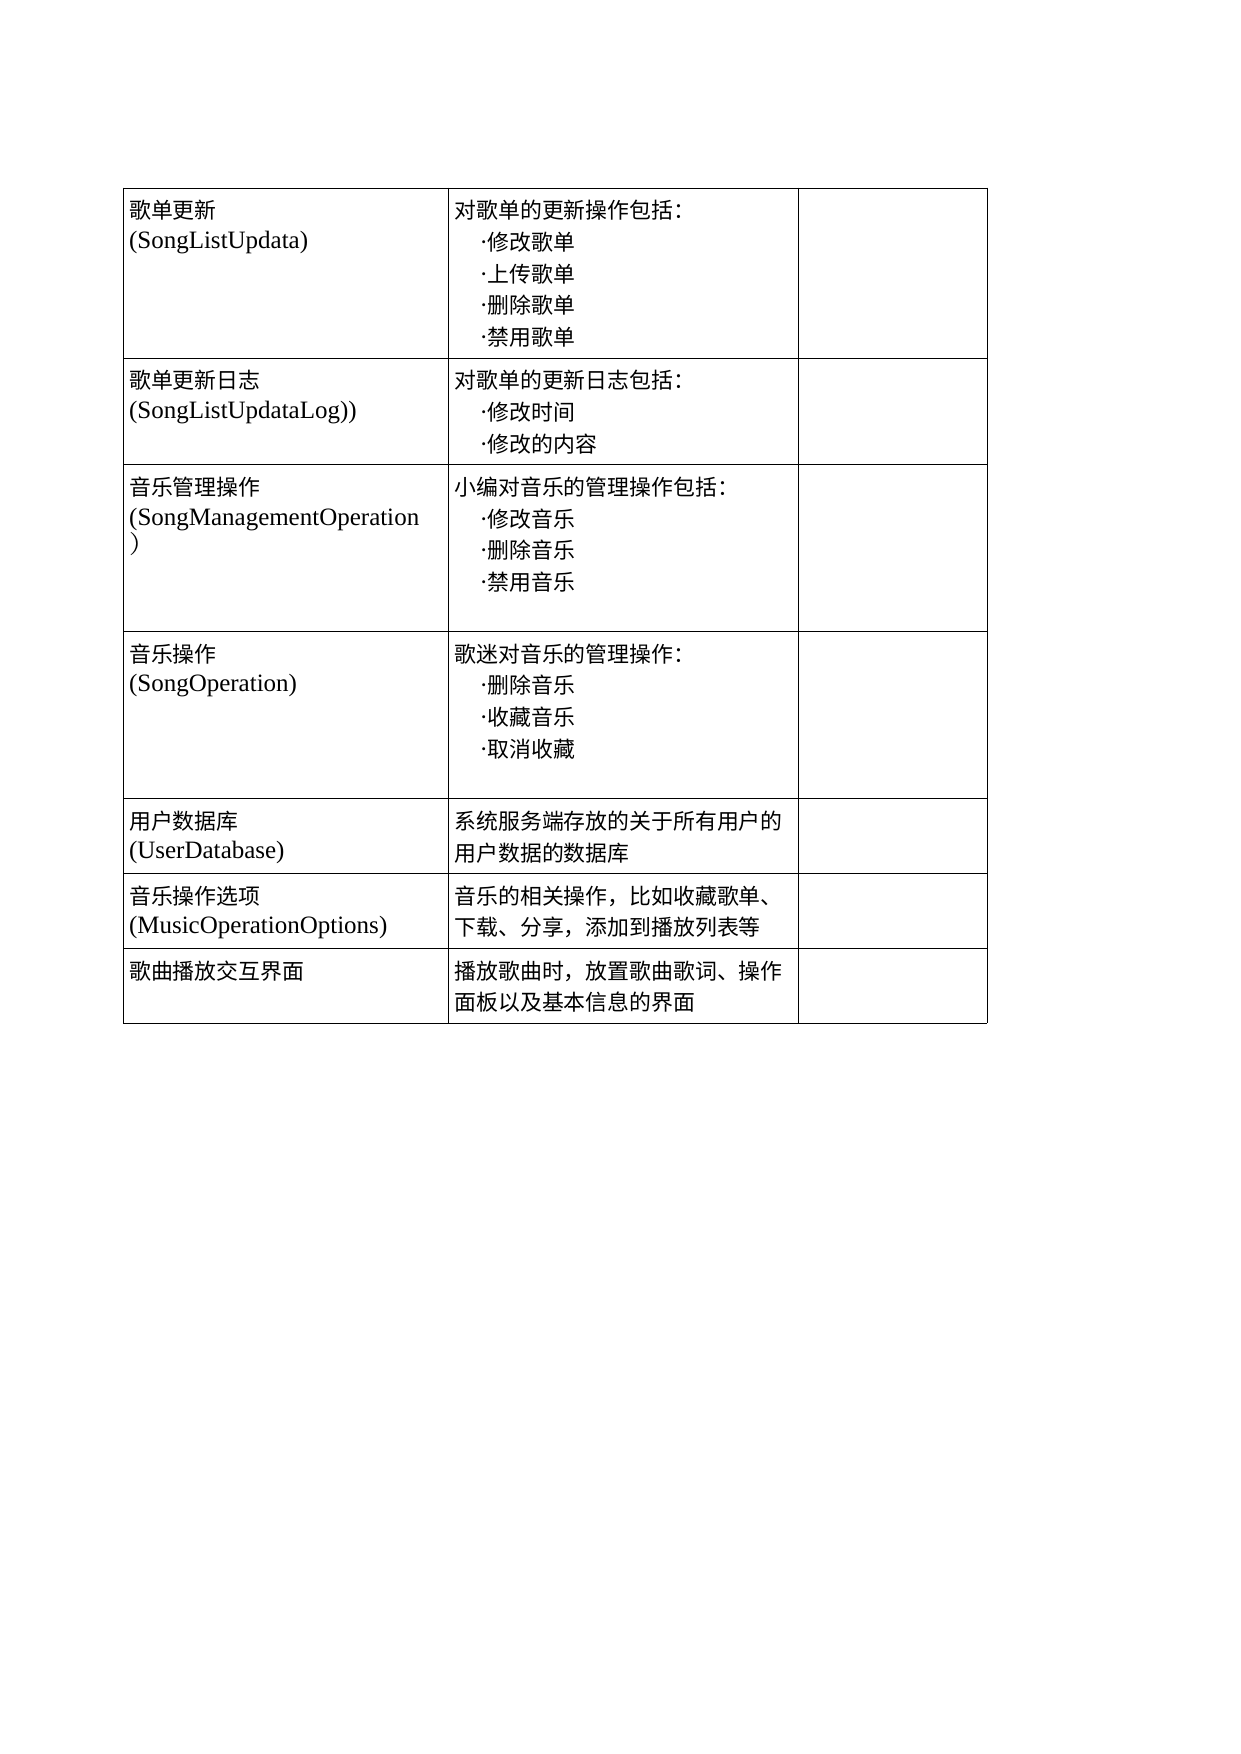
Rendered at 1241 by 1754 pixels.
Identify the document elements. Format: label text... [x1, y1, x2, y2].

table_cell 歌单更新 (SongListUpdata) [124, 189, 448, 357]
table_cell [799, 465, 987, 631]
table_cell [799, 359, 987, 464]
table_cell [799, 949, 987, 1023]
table_cell 歌单更新日志 (SongListUpdataLog)) [124, 359, 448, 464]
table_cell 音乐的相关操作，比如收藏歌单、下载、分享，添加到播放列表等 [449, 874, 798, 948]
table_cell 小编对音乐的管理操作包括： ·修改音乐 ·删除音乐 ·禁用音乐 [449, 465, 798, 631]
table_cell 对歌单的更新日志包括： ·修改时间 ·修改的内容 [449, 359, 798, 464]
table_cell 音乐管理操作(SongManagementOperation） [124, 465, 448, 631]
table_cell 歌曲播放交互界面 [124, 949, 448, 1023]
table_cell [799, 632, 987, 798]
table_cell [799, 799, 987, 873]
table_cell 系统服务端存放的关于所有用户的用户数据的数据库 [449, 799, 798, 873]
table_cell 对歌单的更新操作包括： ·修改歌单 ·上传歌单 ·删除歌单 ·禁用歌单 [449, 189, 798, 357]
table_cell 用户数据库 (UserDatabase) [124, 799, 448, 873]
table_cell 播放歌曲时，放置歌曲歌词、操作面板以及基本信息的界面 [449, 949, 798, 1023]
table_cell 音乐操作 (SongOperation) [124, 632, 448, 798]
table_cell [799, 874, 987, 948]
table_cell 音乐操作选项 (MusicOperationOptions) [124, 874, 448, 948]
table_cell 歌迷对音乐的管理操作： ·删除音乐 ·收藏音乐 ·取消收藏 [449, 632, 798, 798]
table_cell [799, 189, 987, 357]
